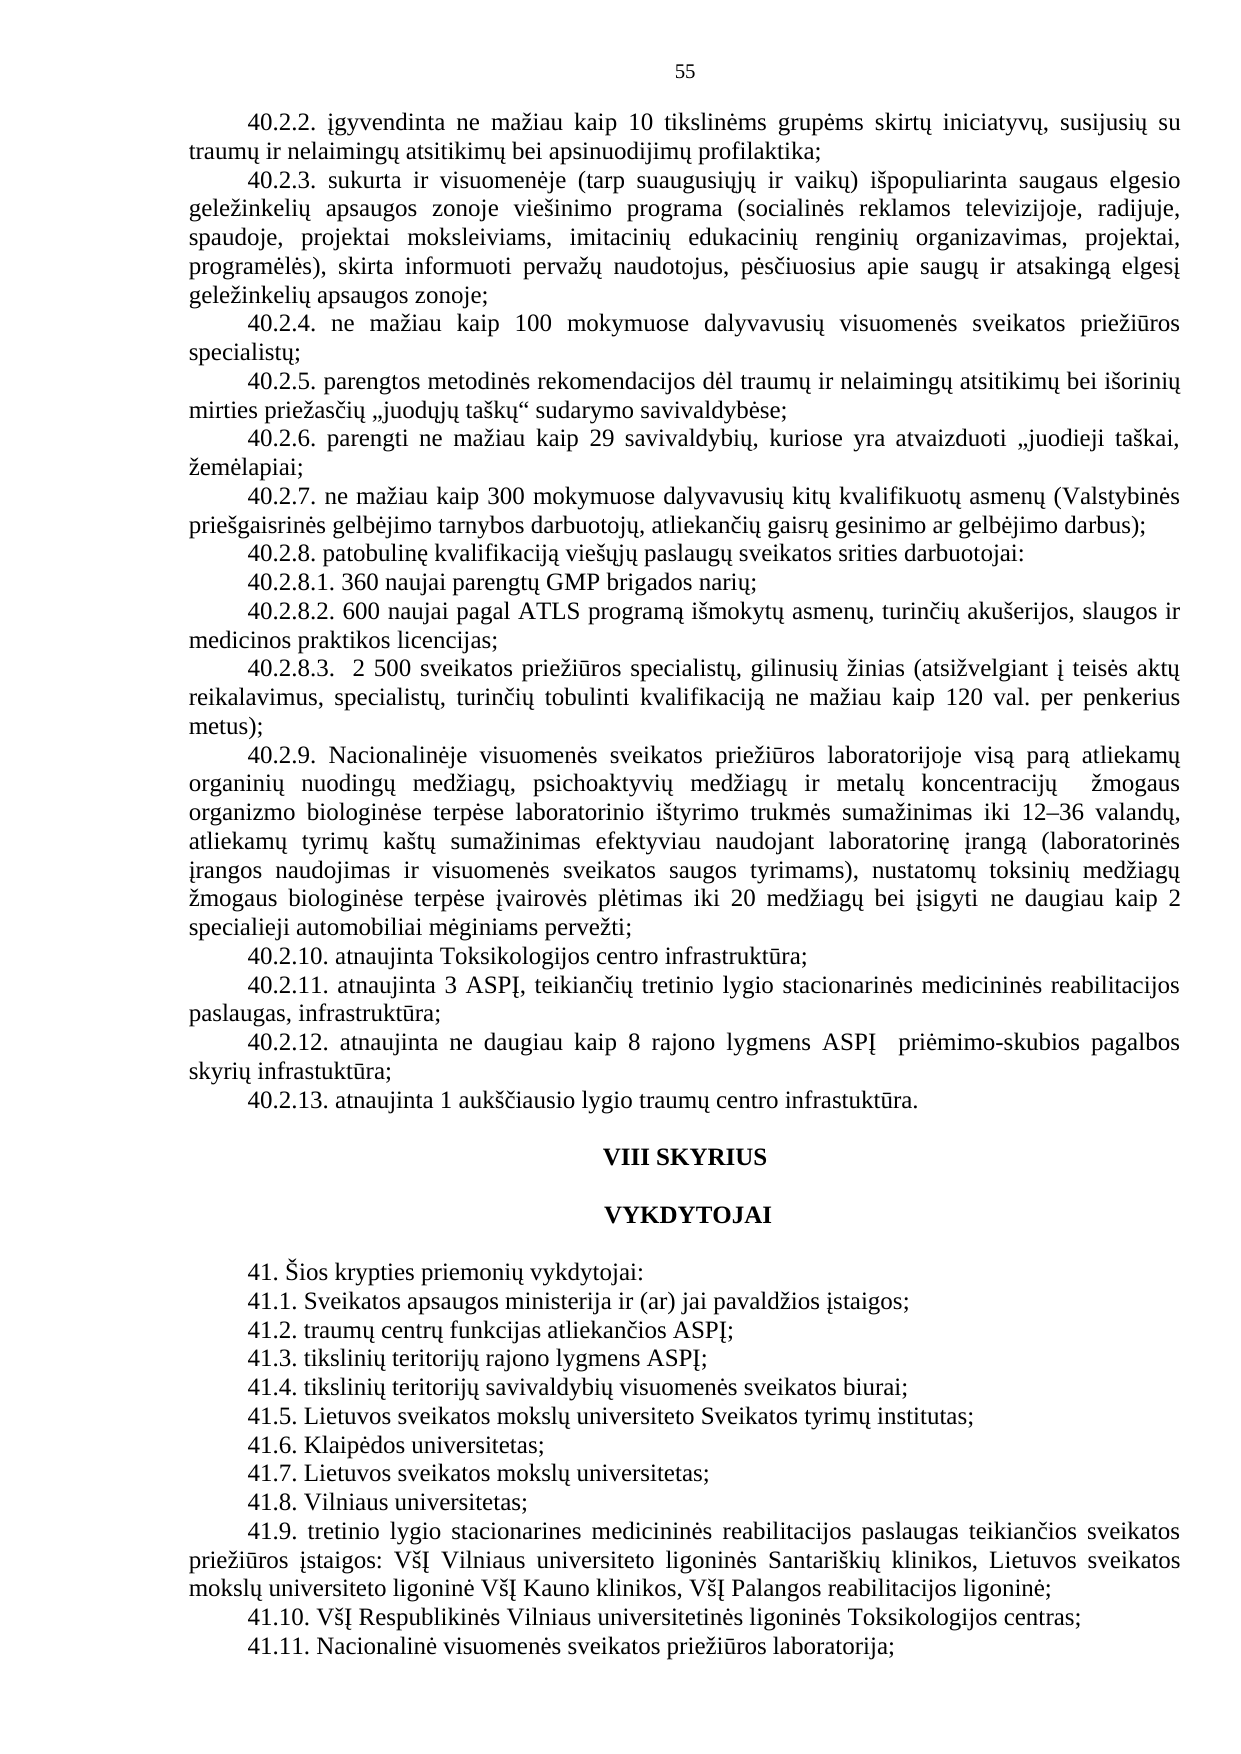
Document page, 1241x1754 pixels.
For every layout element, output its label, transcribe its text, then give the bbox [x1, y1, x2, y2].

text 41.4. tikslinių teritorijų savivaldybių visuomenės sveikatos biurai; [188, 1372, 1181, 1401]
text 41.1. Sveikatos apsaugos ministerija ir (ar) jai pavaldžios įstaigos; [188, 1286, 1181, 1315]
text 40.2.10. atnaujinta Toksikologijos centro infrastruktūra; [188, 941, 1181, 970]
text 40.2.4. ne mažiau kaip 100 mokymuose dalyvavusių visuomenės sveikatos priežiūros specialistų; [188, 308, 1181, 366]
text 41.5. Lietuvos sveikatos mokslų universiteto Sveikatos tyrimų institutas; [188, 1401, 1181, 1430]
text VIII SKYRIUS [188, 1142, 1181, 1171]
text 40.2.8.2. 600 naujai pagal ATLS programą išmokytų asmenų, turinčių akušerijos, slaugos ir medicinos praktikos licencijas; [188, 596, 1181, 653]
text 40.2.9. Nacionalinėje visuomenės sveikatos priežiūros laboratorijoje visą parą atliekamų organinių nuodingų medžiagų, psichoaktyvių medžiagų ir metalų koncentracijų žmogaus organizmo biologinėse terpėse laboratorinio ištyrimo trukmės sumažinimas iki 12–36 valandų, atliekamų tyrimų kaštų sumažinimas efektyviau naudojant laboratorinę įrangą (laboratorinės įrangos naudojimas ir visuomenės sveikatos saugos tyrimams), nustatomų toksinių medžiagų žmogaus biologinėse terpėse įvairovės plėtimas iki 20 medžiagų bei įsigyti ne daugiau kaip 2 specialieji automobiliai mėginiams pervežti; [188, 740, 1181, 941]
text 40.2.8. patobulinę kvalifikaciją viešųjų paslaugų sveikatos srities darbuotojai: [188, 538, 1181, 567]
text 41.6. Klaipėdos universitetas; [188, 1430, 1181, 1458]
text 40.2.2. įgyvendinta ne mažiau kaip 10 tikslinėms grupėms skirtų iniciatyvų, susijusių su traumų ir nelaimingų atsitikimų bei apsinuodijimų profilaktika; [188, 107, 1181, 165]
text 40.2.8.3. 2 500 sveikatos priežiūros specialistų, gilinusių žinias (atsižvelgiant į teisės aktų reikalavimus, specialistų, turinčių tobulinti kvalifikaciją ne mažiau kaip 120 val. per penkerius metus); [188, 653, 1181, 740]
text 41.10. VšĮ Respublikinės Vilniaus universitetinės ligoninės Toksikologijos centras; [188, 1602, 1181, 1631]
text 40.2.12. atnaujinta ne daugiau kaip 8 rajono lygmens ASPĮ priėmimo-skubios pagalbos skyrių infrastuktūra; [188, 1027, 1181, 1085]
text 41.11. Nacionalinė visuomenės sveikatos priežiūros laboratorija; [188, 1631, 1181, 1660]
text 41.2. traumų centrų funkcijas atliekančios ASPĮ; [188, 1315, 1181, 1343]
text 40.2.5. parengtos metodinės rekomendacijos dėl traumų ir nelaimingų atsitikimų bei išorinių mirties priežasčių „juodųjų taškų“ sudarymo savivaldybėse; [188, 366, 1181, 423]
text 40.2.11. atnaujinta 3 ASPĮ, teikiančių tretinio lygio stacionarinės medicininės reabilitacijos paslaugas, infrastruktūra; [188, 970, 1181, 1027]
text 41.8. Vilniaus universitetas; [188, 1487, 1181, 1516]
text 41.3. tikslinių teritorijų rajono lygmens ASPĮ; [188, 1343, 1181, 1372]
text 41. Šios krypties priemonių vykdytojai: [188, 1257, 1181, 1286]
text 40.2.7. ne mažiau kaip 300 mokymuose dalyvavusių kitų kvalifikuotų asmenų (Valstybinės priešgaisrinės gelbėjimo tarnybos darbuotojų, atliekančių gaisrų gesinimo ar gelbėjimo darbus); [188, 481, 1181, 538]
text 41.7. Lietuvos sveikatos mokslų universitetas; [188, 1458, 1181, 1487]
text 40.2.8.1. 360 naujai parengtų GMP brigados narių; [188, 567, 1181, 596]
text 41.9. tretinio lygio stacionarines medicininės reabilitacijos paslaugas teikiančios sveikatos priežiūros įstaigos: VšĮ Vilniaus universiteto ligoninės Santariškių klinikos, Lietuvos sveikatos mokslų universiteto ligoninė VšĮ Kauno klinikos, VšĮ Palangos reabilitacijos ligoninė; [188, 1516, 1181, 1602]
text 40.2.3. sukurta ir visuomenėje (tarp suaugusiųjų ir vaikų) išpopuliarinta saugaus elgesio geležinkelių apsaugos zonoje viešinimo programa (socialinės reklamos televizijoje, radijuje, spaudoje, projektai moksleiviams, imitacinių edukacinių renginių organizavimas, projektai, programėlės), skirta informuoti pervažų naudotojus, pėsčiuosius apie saugų ir atsakingą elgesį geležinkelių apsaugos zonoje; [188, 165, 1181, 308]
text 40.2.13. atnaujinta 1 aukščiausio lygio traumų centro infrastuktūra. [188, 1085, 1181, 1113]
text 40.2.6. parengti ne mažiau kaip 29 savivaldybių, kuriose yra atvaizduoti „juodieji taškai, žemėlapiai; [188, 423, 1181, 481]
text VYKDYTOJAI [188, 1200, 1181, 1228]
